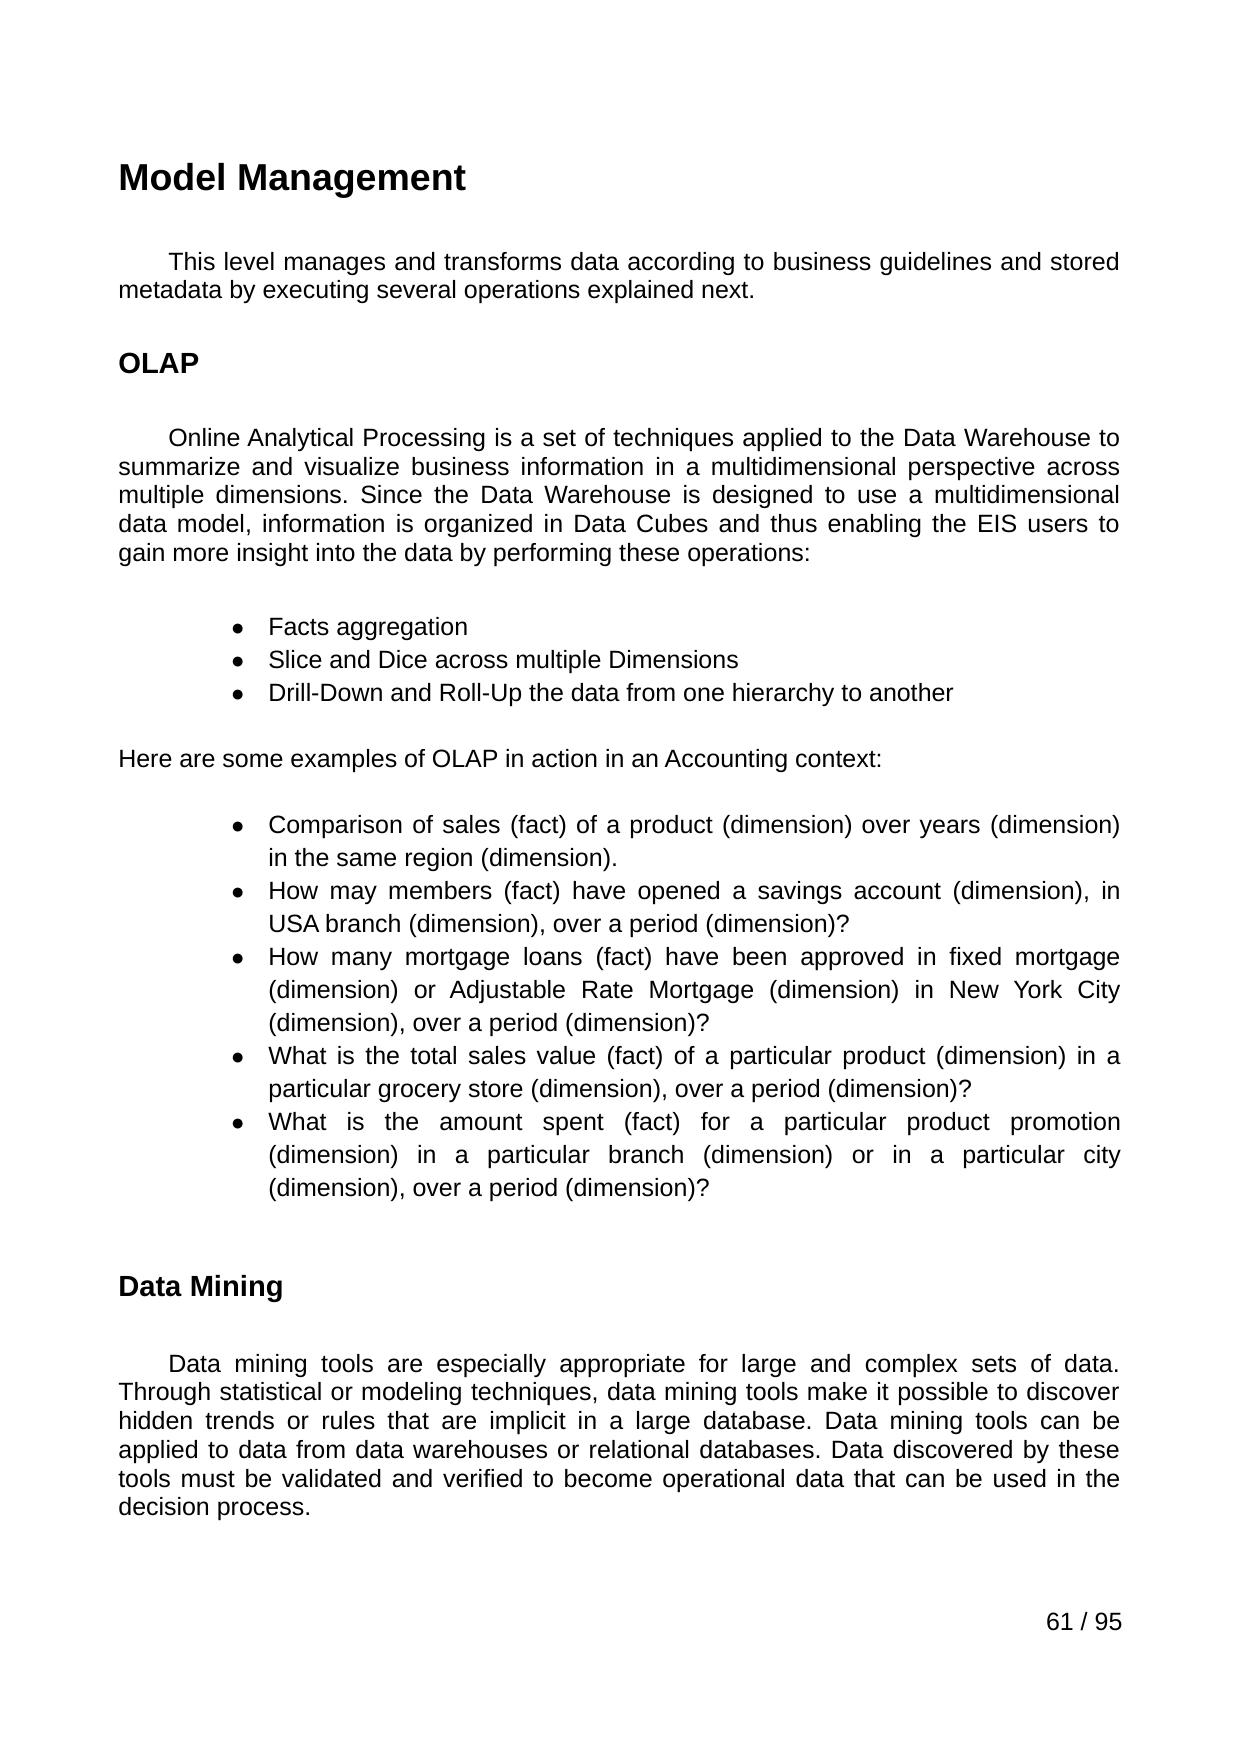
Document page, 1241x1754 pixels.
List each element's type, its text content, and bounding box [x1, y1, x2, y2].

text Online Analytical Processing is a set of techniques applied to the Data Warehouse to summarize and visualize business information in a multidimensional perspective across multiple dimensions. Since the Data Warehouse is designed to use a multidimensional data model, information is organized in Data Cubes and thus enabling the EIS users to gain more insight into the data by performing these operations: [118, 423, 1122, 567]
list Comparison of sales (fact) of a product (dimension) over years (dimension) in the same region (dimension). [231, 810, 1122, 872]
list Drill-Down and Roll-Up the data from one hierarchy to another [231, 678, 1122, 707]
subtitle Model Management [118, 156, 1122, 199]
list What is the total sales value (fact) of a particular product (dimension) in a particular grocery store (dimension), over a period (dimension)? [231, 1041, 1122, 1103]
list What is the amount spent (fact) for a particular product promotion (dimension) in a particular branch (dimension) or in a particular city (dimension), over a period (dimension)? [231, 1107, 1122, 1202]
list How many mortgage loans (fact) have been approved in fixed mortgage (dimension) or Adjustable Rate Mortgage (dimension) in New York City (dimension), over a period (dimension)? [231, 942, 1122, 1037]
list Facts aggregation [231, 612, 1122, 641]
list How may members (fact) have opened a savings account (dimension), in USA branch (dimension), over a period (dimension)? [231, 876, 1122, 938]
subtitle Data Mining [118, 1269, 1122, 1302]
text Data mining tools are especially appropriate for large and complex sets of data. Through statistical or modeling techniques, data mining tools make it possible to discover hidden trends or rules that are implicit in a large database. Data mining tools can be applied to data from data warehouses or relational databases. Data discovered by these tools must be validated and verified to become operational data that can be used in the decision process. [118, 1348, 1122, 1521]
list Slice and Dice across multiple Dimensions [231, 645, 1122, 674]
subtitle OLAP [118, 346, 1122, 379]
text Here are some examples of OLAP in action in an Accounting context: [118, 744, 1122, 773]
text This level manages and transforms data according to business guidelines and stored metadata by executing several operations explained next. [118, 247, 1122, 304]
